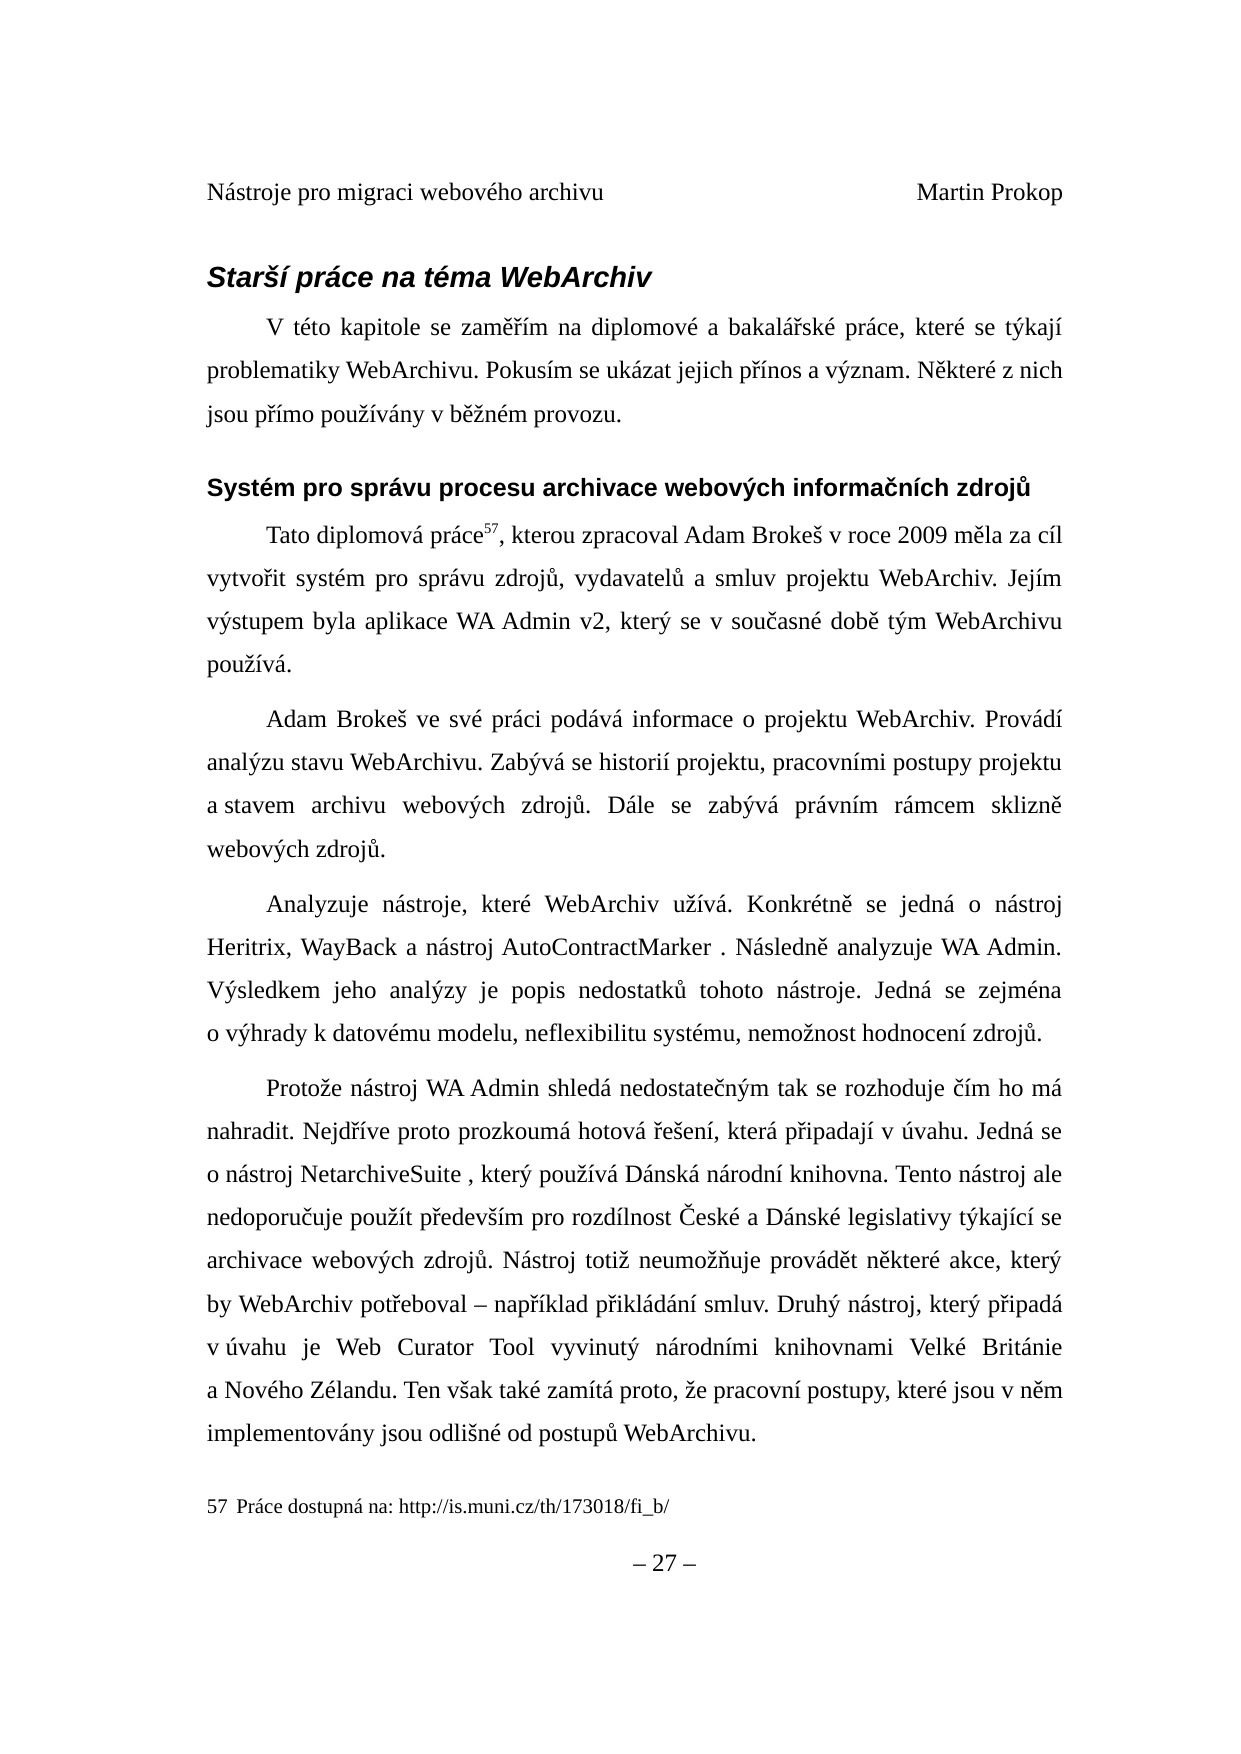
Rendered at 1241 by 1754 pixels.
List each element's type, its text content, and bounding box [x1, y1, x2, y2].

text Tato diplomová práce, kterou zpracoval Adam Brokeš v roce 2009 měla za cíl vytvořit systém pro správu zdrojů, vydavatelů a smluv projektu WebArchiv. Jejím výstupem byla aplikace WA Admin v2, který se v současné době tým WebArchivu používá. [207, 520, 1063, 678]
text Práce dostupná na: http://is.muni.cz/th/173018/fi_b/ [207, 1494, 1063, 1518]
text Protože nástroj WA Admin shledá nedostatečným tak se rozhoduje čím ho má nahradit. Nejdříve proto prozkoumá hotová řešení, která připadají v úvahu. Jedná se o nástroj NetarchiveSuite , který používá Dánská národní knihovna. Tento nástroj ale nedoporučuje použít především pro rozdílnost České a Dánské legislativy týkající se archivace webových zdrojů. Nástroj totiž neumožňuje provádět některé akce, který by WebArchiv potřeboval – například přikládání smluv. Druhý nástroj, který připadá v úvahu je Web Curator Tool vyvinutý národními knihovnami Velké Británie a Nového Zélandu. Ten však také zamítá proto, že pracovní postupy, které jsou v něm implementovány jsou odlišné od postupů WebArchivu. [207, 1073, 1063, 1447]
subtitle Starší práce na téma WebArchiv [207, 260, 1063, 294]
text V této kapitole se zaměřím na diplomové a bakalářské práce, které se týkají problematiky WebArchivu. Pokusím se ukázat jejich přínos a význam. Některé z nich jsou přímo používány v běžném provozu. [207, 312, 1063, 427]
subtitle Systém pro správu procesu archivace webových informačních zdrojů [207, 473, 1063, 501]
text Analyzuje nástroje, které WebArchiv užívá. Konkrétně se jedná o nástroj Heritrix, WayBack a nástroj AutoContractMarker . Následně analyzuje WA Admin. Výsledkem jeho analýzy je popis nedostatků tohoto nástroje. Jedná se zejména o výhrady k datovému modelu, neflexibilitu systému, nemožnost hodnocení zdrojů. [207, 889, 1063, 1047]
text Adam Brokeš ve své práci podává informace o projektu WebArchiv. Provádí analýzu stavu WebArchivu. Zabývá se historií projektu, pracovními postupy projektu a stavem archivu webových zdrojů. Dále se zabývá právním rámcem sklizně webových zdrojů. [207, 704, 1063, 862]
